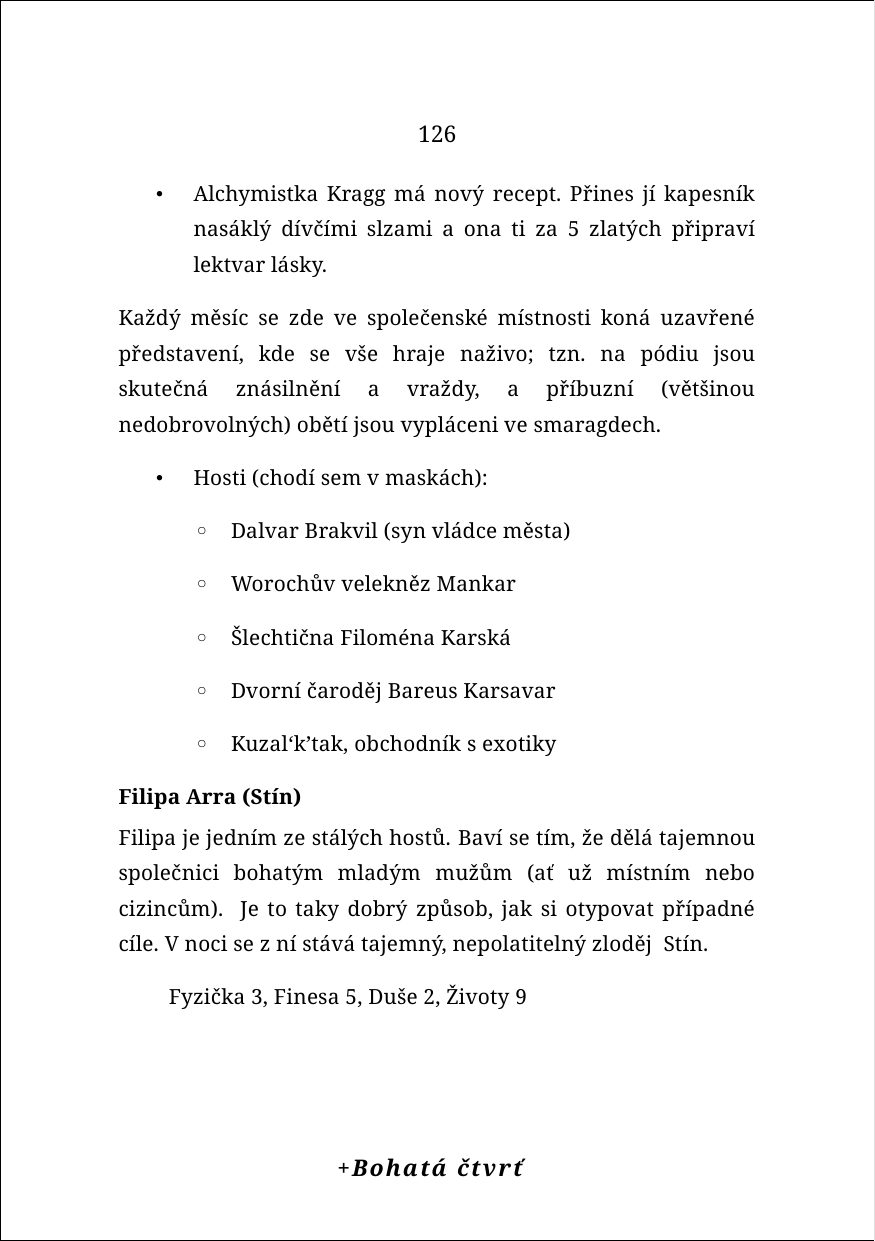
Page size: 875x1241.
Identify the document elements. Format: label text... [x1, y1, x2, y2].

list Worochův velekněz Mankar [193, 569, 756, 598]
text Fyzička 3, Finesa 5, Duše 2, Životy 9 [168, 982, 756, 1011]
list Hosti (chodí sem v maskách): [156, 463, 756, 491]
text Filipa je jedním ze stálých hostů. Baví se tím, že dělá tajemnou společnici bohatým mladým mužům (ať už místním nebo cizincům). Je to taky dobrý způsob, jak si otypovat případné cíle. V noci se z ní stává tajemný, nepolatitelný zloděj Stín. [118, 823, 756, 958]
list Dvorní čaroděj Bareus Karsavar [193, 676, 756, 704]
list Kuzal‘k’tak, obchodník s exotiky [193, 729, 756, 758]
list Dalvar Brakvil (syn vládce města) [193, 516, 756, 545]
list Šlechtična Filoména Karská [193, 623, 756, 651]
list Alchymistka Kragg má nový recept. Přines jí kapesník nasáklý dívčími slzami a ona ti za 5 zlatých připraví lektvar lásky. [156, 179, 756, 278]
text Každý měsíc se zde ve společenské místnosti koná uzavřené představení, kde se vše hraje naživo; tzn. na pódiu jsou skutečná znásilnění a vraždy, a příbuzní (většinou nedobrovolných) obětí jsou vypláceni ve smaragdech. [118, 303, 756, 438]
subtitle Filipa Arra (Stín) [118, 782, 756, 811]
